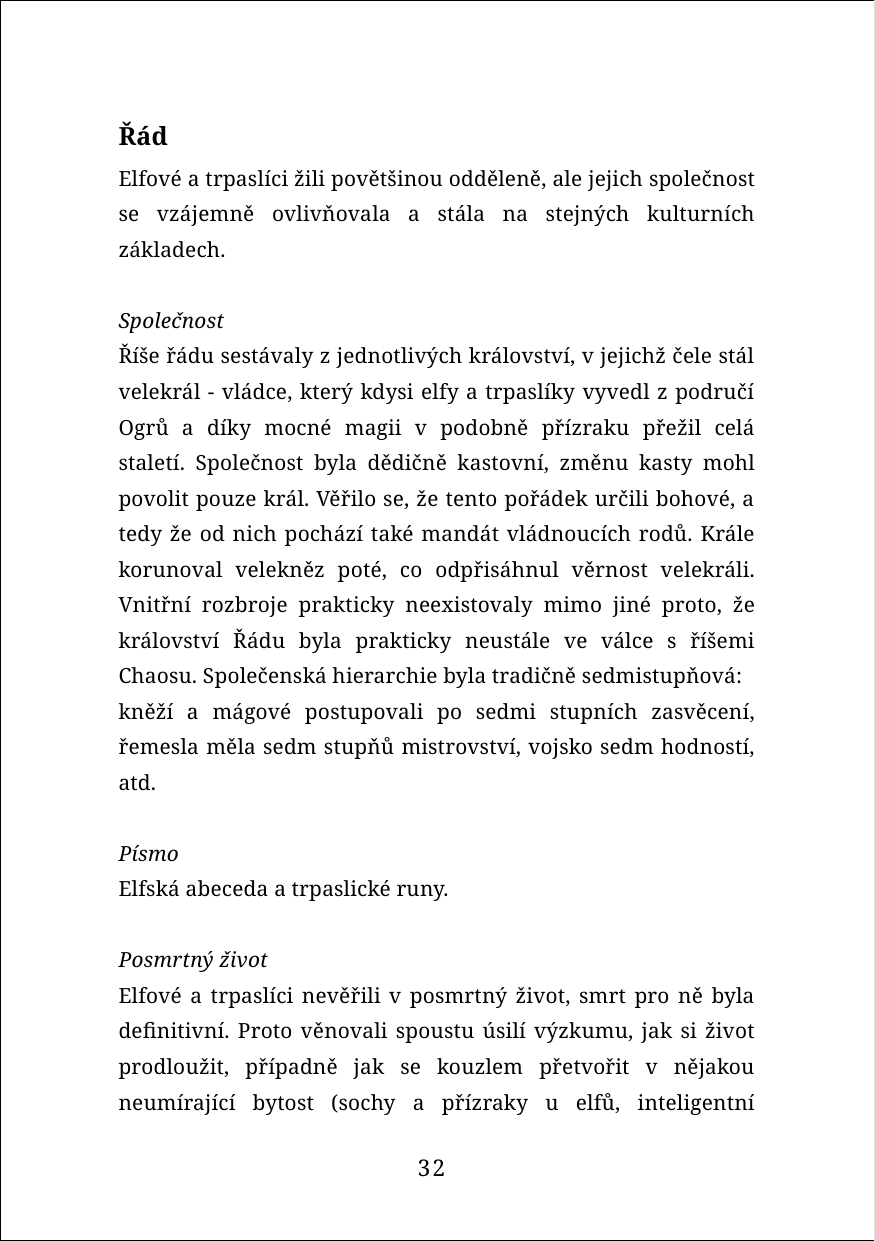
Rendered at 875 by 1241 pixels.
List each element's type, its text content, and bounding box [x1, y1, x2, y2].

subtitle Řád [118, 118, 756, 152]
text Elfové a trpaslíci žili povětšinou odděleně, ale jejich společnost se vzájemně ovlivňovala a stála na stejných kulturních základech. Společnost Říše řádu sestávaly z jednotlivých království, v jejichž čele stál velekrál - vládce, který kdysi elfy a trpaslíky vyvedl z područí Ogrů a díky mocné magii v podobně přízraku přežil celá staletí. Společnost byla dědičně kastovní, změnu kasty mohl povolit pouze král. Věřilo se, že tento pořádek určili bohové, a tedy že od nich pochází také mandát vládnoucích rodů. Krále korunoval velekněz poté, co odpřisáhnul věrnost velekráli. Vnitřní rozbroje prakticky neexistovaly mimo jiné proto, že království Řádu byla prakticky neustále ve válce s říšemi Chaosu. Společenská hierarchie byla tradičně sedmistupňová: kněží a mágové postupovali po sedmi stupních zasvěcení, řemesla měla sedm stupňů mistrovství, vojsko sedm hodností, atd. Písmo Elfská abeceda a trpaslické runy. Posmrtný život Elfové a trpaslíci nevěřili v posmrtný život, smrt pro ně byla definitivní. Proto věnovali spoustu úsilí výzkumu, jak si život prodloužit, případně jak se kouzlem přetvořit v nějakou neumírající bytost (sochy a přízraky u elfů, inteligentní [118, 164, 756, 1116]
